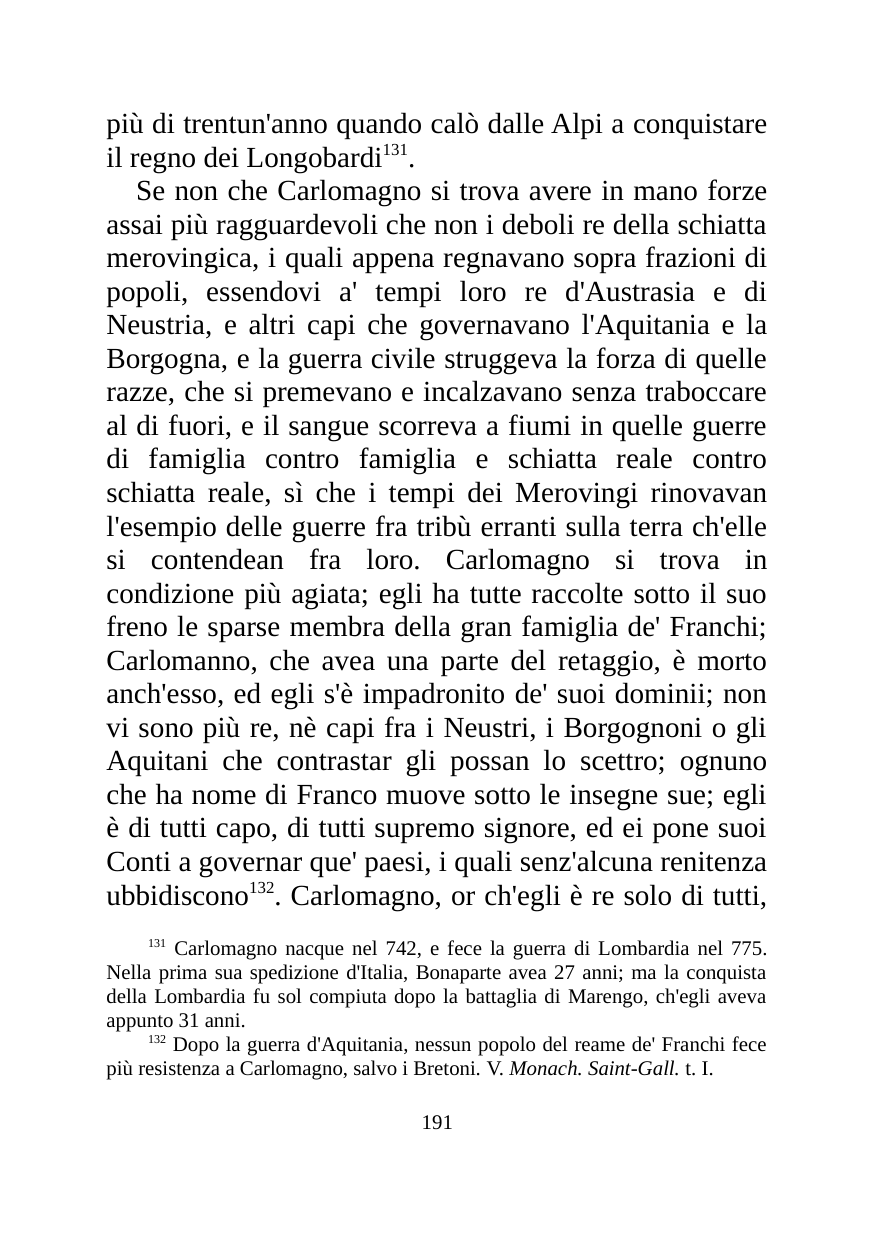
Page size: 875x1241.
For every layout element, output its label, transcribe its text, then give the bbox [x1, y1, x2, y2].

text Dopo la guerra d'Aquitania, nessun popolo del reame de' Franchi fece più resistenza a Carlomagno, salvo i Bretoni. V. Monach. Saint-Gall. t. I. [106, 1032, 768, 1080]
text Se non che Carlomagno si trova avere in mano forze assai più ragguardevoli che non i deboli re della schiatta merovingica, i quali appena regnavano sopra frazioni di popoli, essendovi a' tempi loro re d'Austrasia e di Neustria, e altri capi che governavano l'Aquitania e la Borgogna, e la guerra civile struggeva la forza di quelle razze, che si premevano e incalzavano senza traboccare al di fuori, e il sangue scorreva a fiumi in quelle guerre di famiglia contro famiglia e schiatta reale contro schiatta reale, sì che i tempi dei Merovingi rinovavan l'esempio delle guerre fra tribù erranti sulla terra ch'elle si contendean fra loro. Carlomagno si trova in condizione più agiata; egli ha tutte raccolte sotto il suo freno le sparse membra della gran famiglia de' Franchi; Carlomanno, che avea una parte del retaggio, è morto anch'esso, ed egli s'è impadronito de' suoi dominii; non vi sono più re, nè capi fra i Neustri, i Borgognoni o gli Aquitani che contrastar gli possan lo scettro; ognuno che ha nome di Franco muove sotto le insegne sue; egli è di tutti capo, di tutti supremo signore, ed ei pone suoi Conti a governar que' paesi, i quali senz'alcuna renitenza ubbidiscono. Carlomagno, or ch'egli è re solo di tutti, [106, 173, 768, 911]
text Carlomagno nacque nel 742, e fece la guerra di Lombardia nel 775. Nella prima sua spedizione d'Italia, Bonaparte avea 27 anni; ma la conquista della Lombardia fu sol compiuta dopo la battaglia di Marengo, ch'egli aveva appunto 31 anni. [106, 936, 768, 1032]
text più di trentun'anno quando calò dalle Alpi a conquistare il regno dei Longobardi. [106, 106, 768, 173]
